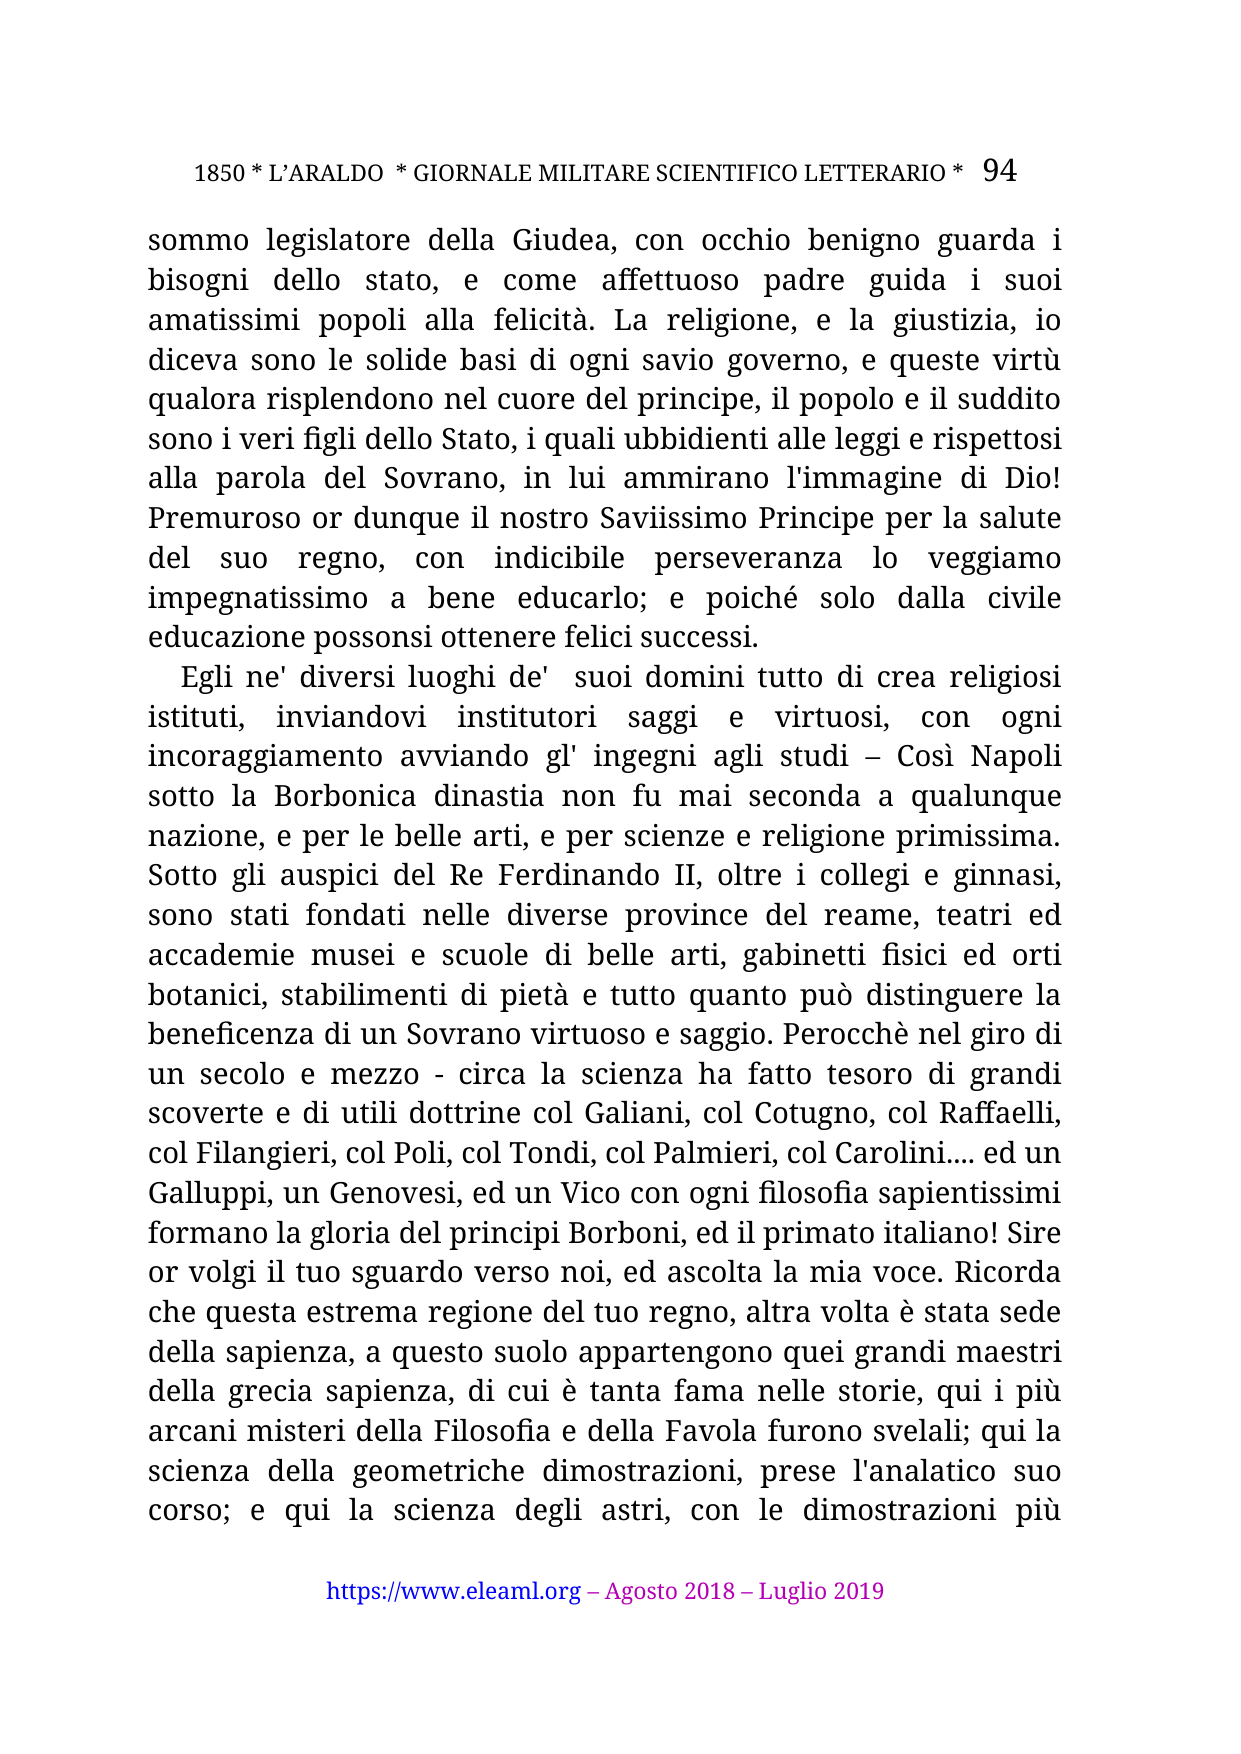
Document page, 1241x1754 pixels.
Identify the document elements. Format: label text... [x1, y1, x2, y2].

text sommo legislatore della Giudea, con occhio benigno guarda i bisogni dello stato, e come affettuoso padre guida i suoi amatissimi popoli alla felicità. La religione, e la giustizia, io diceva sono le solide basi di ogni savio governo, e queste virtù qualora risplendono nel cuore del principe, il popolo e il suddito sono i veri figli dello Stato, i quali ubbidienti alle leggi e rispettosi alla parola del Sovrano, in lui ammirano l'immagine di Dio! Premuroso or dunque il nostro Saviissimo Principe per la salute del suo regno, con indicibile perseveranza lo veggiamo impegnatissimo a bene educarlo; e poiché solo dalla civile educazione possonsi ottenere felici successi. [148, 220, 1063, 656]
text Egli ne' diversi luoghi de' suoi domini tutto di crea religiosi istituti, inviandovi institutori saggi e virtuosi, con ogni incoraggiamento avviando gl' ingegni agli studi – Così Napoli sotto la Borbonica dinastia non fu mai seconda a qualunque nazione, e per le belle arti, e per scienze e religione primissima. Sotto gli auspici del Re Ferdinando II, oltre i collegi e ginnasi, sono stati fondati nelle diverse province del reame, teatri ed accademie musei e scuole di belle arti, gabinetti fisici ed orti botanici, stabilimenti di pietà e tutto quanto può distinguere la beneficenza di un Sovrano virtuoso e saggio. Perocchè nel giro di un secolo e mezzo - circa la scienza ha fatto tesoro di grandi scoverte e di utili dottrine col Galiani, col Cotugno, col Raffaelli, col Filangieri, col Poli, col Tondi, col Palmieri, col Carolini.... ed un Galluppi, un Genovesi, ed un Vico con ogni filosofia sapientissimi formano la gloria del principi Borboni, ed il primato italiano! Sire or volgi il tuo sguardo verso noi, ed ascolta la mia voce. Ricorda che questa estrema regione del tuo regno, altra volta è stata sede della sapienza, a questo suolo appartengono quei grandi maestri della grecia sapienza, di cui è tanta fama nelle storie, qui i più arcani misteri della Filosofia e della Favola furono svelali; qui la scienza della geometriche dimostrazioni, prese l'analatico suo corso; e qui la scienza degli astri, con le dimostrazioni più [148, 656, 1063, 1529]
